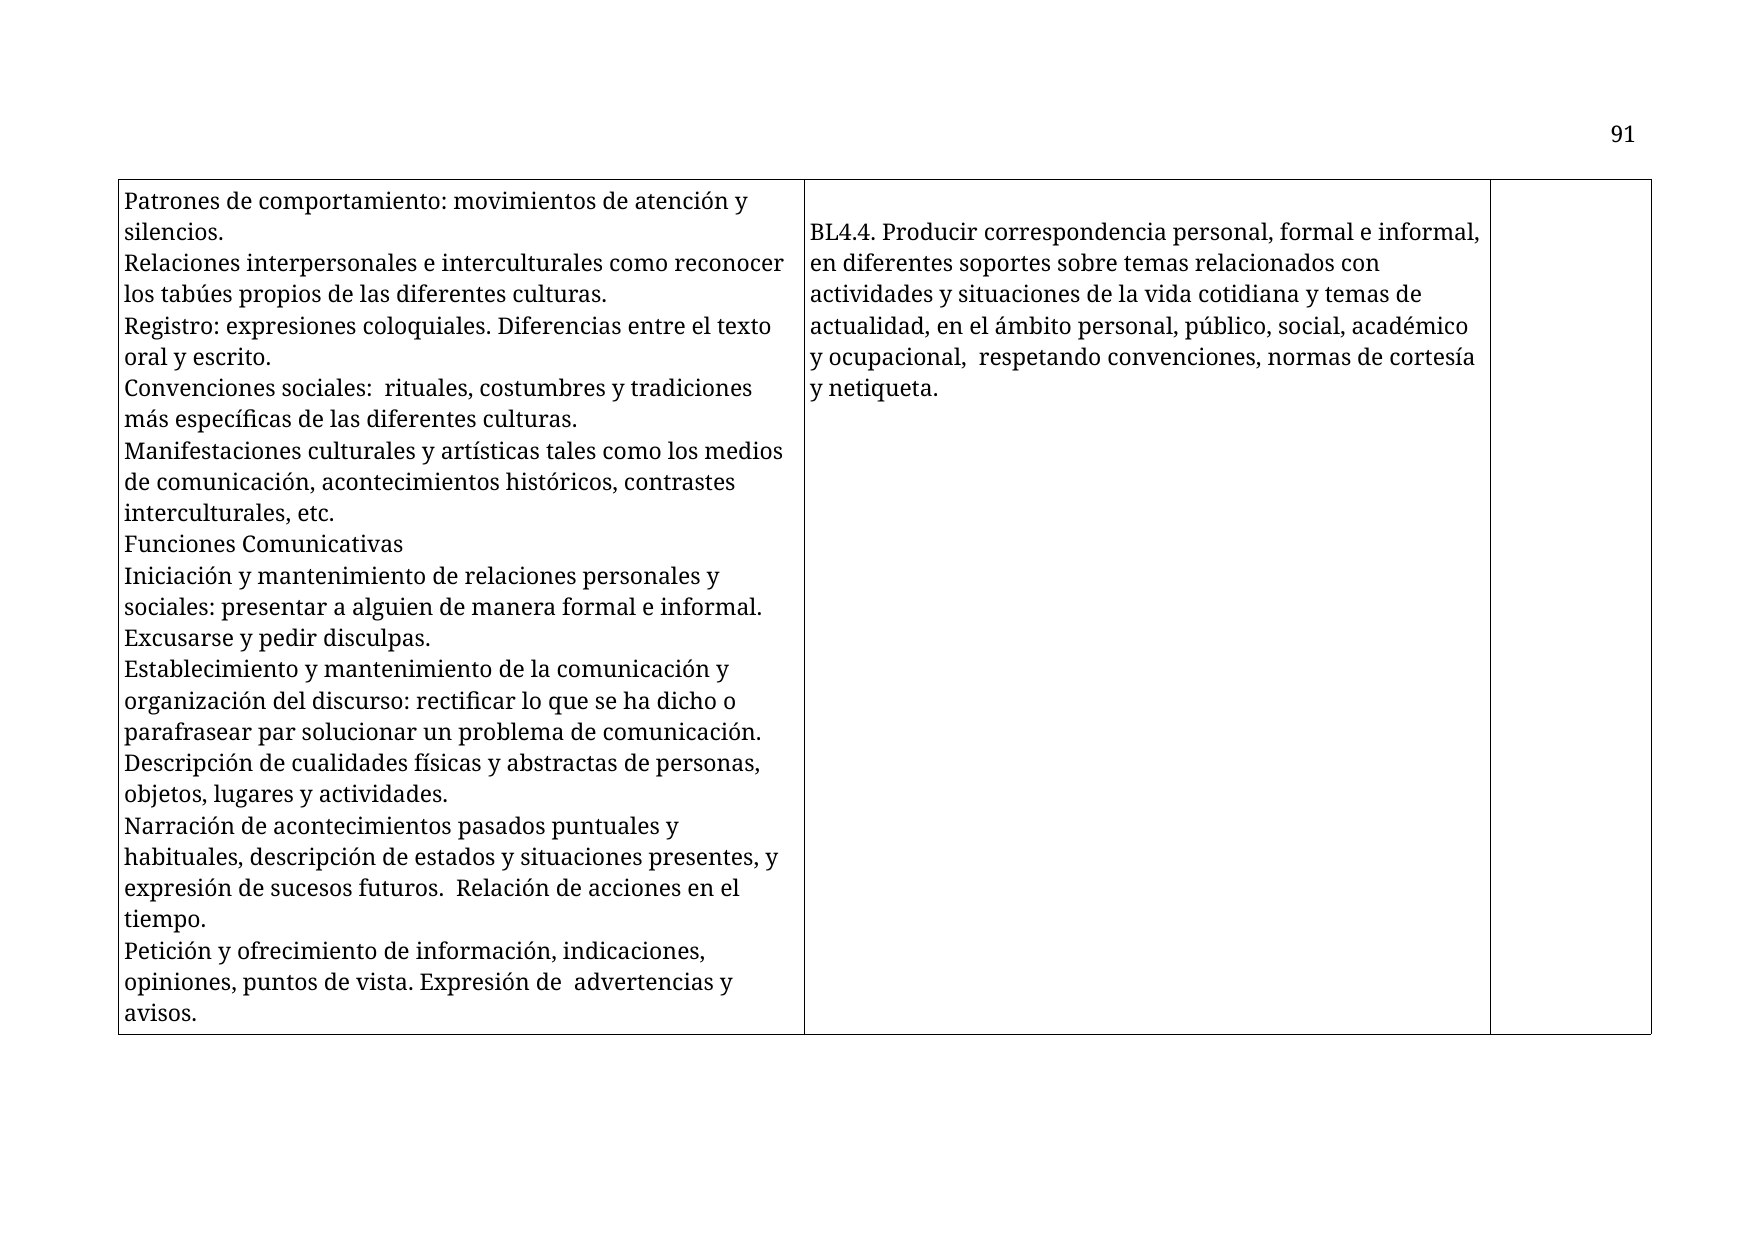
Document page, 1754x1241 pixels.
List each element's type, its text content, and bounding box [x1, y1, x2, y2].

table_cell Patrones de comportamiento: movimientos de atención y silencios. Relaciones interpersonales e interculturales como reconocer los tabúes propios de las diferentes culturas. Registro: expresiones coloquiales. Diferencias entre el texto oral y escrito. Convenciones sociales: rituales, costumbres y tradiciones más específicas de las diferentes culturas. Manifestaciones culturales y artísticas tales como los medios de comunicación, acontecimientos históricos, contrastes interculturales, etc. Funciones Comunicativas Iniciación y mantenimiento de relaciones personales y sociales: presentar a alguien de manera formal e informal. Excusarse y pedir disculpas. Establecimiento y mantenimiento de la comunicación y organización del discurso: rectificar lo que se ha dicho o parafrasear par solucionar un problema de comunicación. Descripción de cualidades físicas y abstractas de personas, objetos, lugares y actividades. Narración de acontecimientos pasados puntuales y habituales, descripción de estados y situaciones presentes, y expresión de sucesos futuros. Relación de acciones en el tiempo. Petición y ofrecimiento de información, indicaciones, opiniones, puntos de vista. Expresión de advertencias y avisos. [119, 180, 804, 1034]
table_cell [1491, 180, 1651, 1034]
table_cell BL4.4. Producir correspondencia personal, formal e informal, en diferentes soportes sobre temas relacionados con actividades y situaciones de la vida cotidiana y temas de actualidad, en el ámbito personal, público, social, académico y ocupacional, respetando convenciones, normas de cortesía y netiqueta. [805, 180, 1490, 1034]
